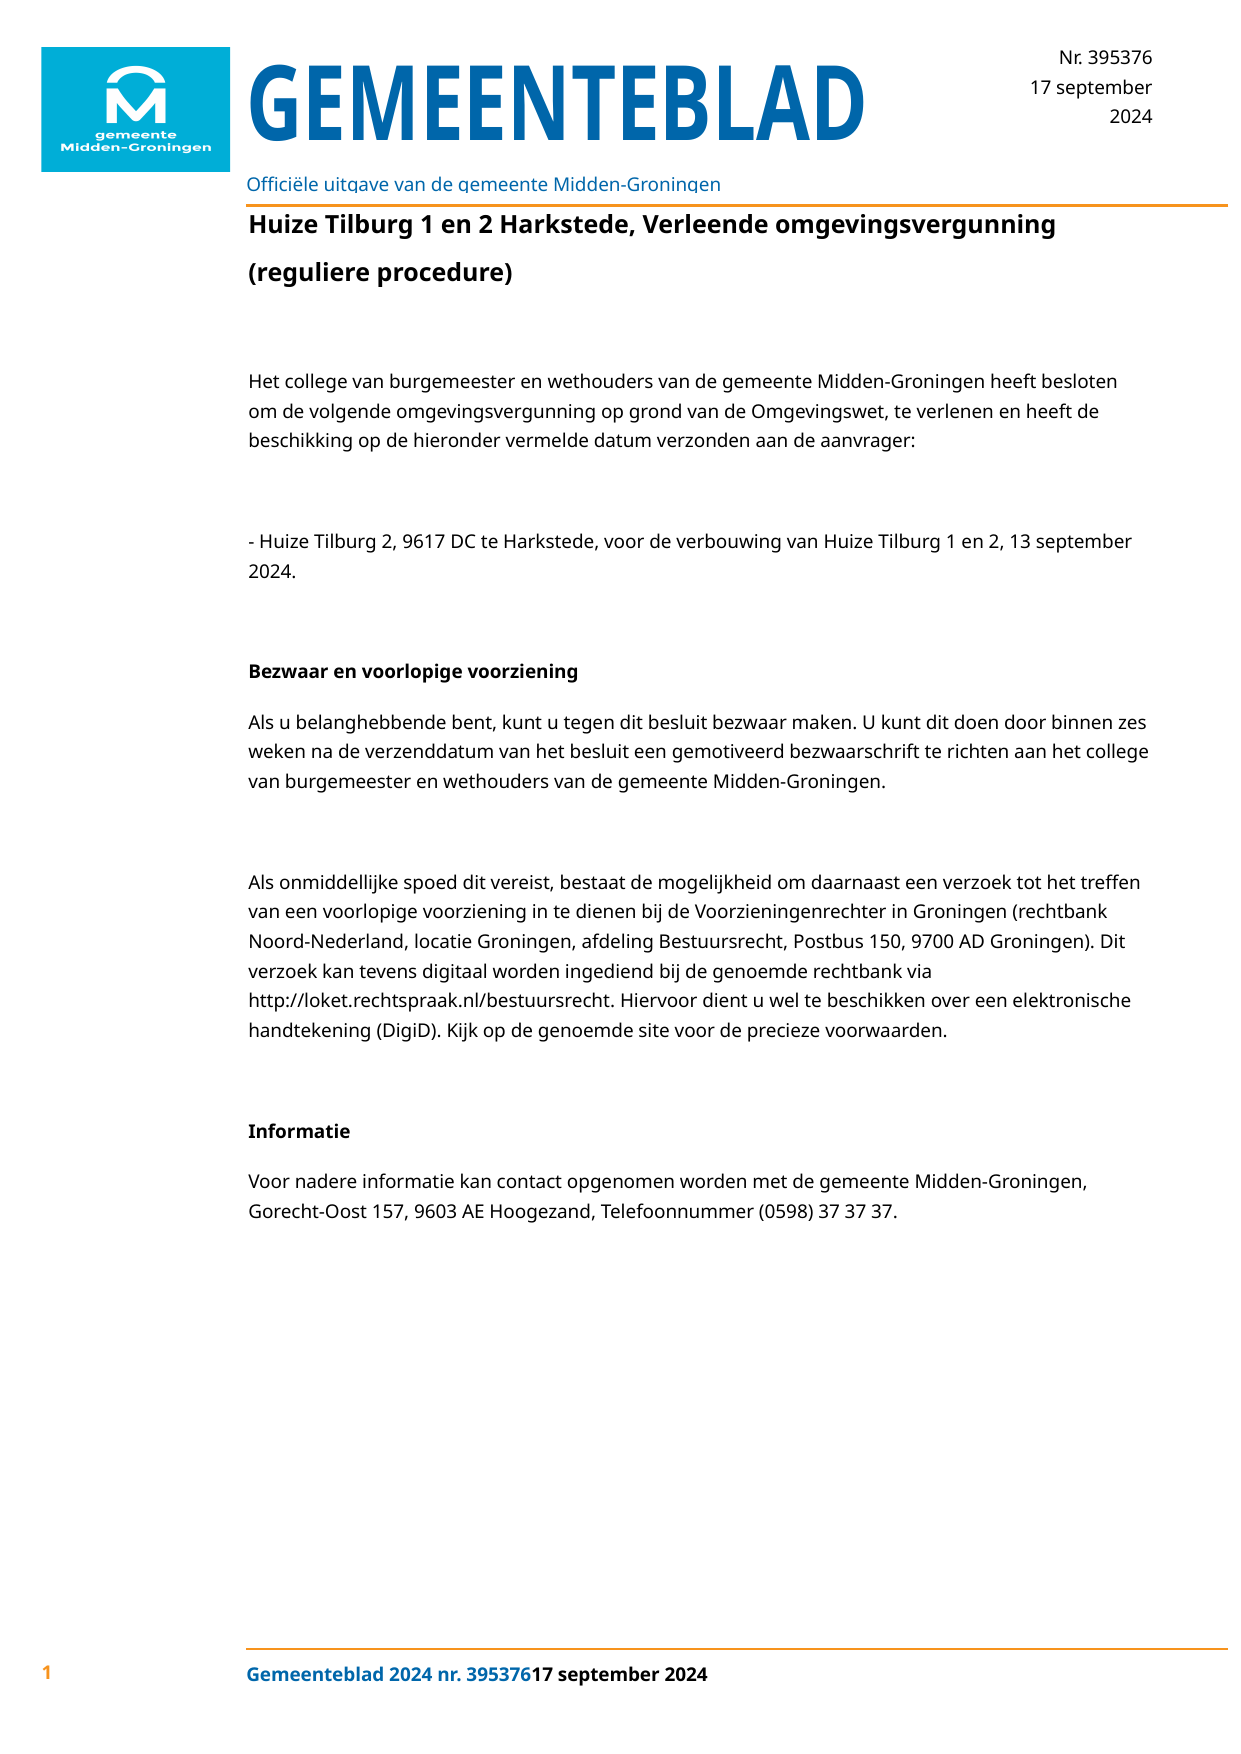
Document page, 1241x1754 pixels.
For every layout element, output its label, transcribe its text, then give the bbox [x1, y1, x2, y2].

text Huize Tilburg 1 en 2 Harkstede, Verleende omgevingsvergunning (reguliere procedure) [248, 207, 1152, 288]
text Het college van burgemeester en wethouders van de gemeente Midden-Groningen heeft besloten om de volgende omgevingsvergunning op grond van de Omgevingswet, te verlenen en heeft de beschikking op de hieronder vermelde datum verzonden aan de aanvrager: [248, 368, 1152, 453]
picture [107, 89, 165, 122]
text - Huize Tilburg 2, 9617 DC te Harkstede, voor de verbouwing van Huize Tilburg 1 en 2, 13 september 2024. [248, 528, 1152, 584]
text Als u belanghebbende bent, kunt u tegen dit besluit bezwaar maken. U kunt dit doen door binnen zes weken na de verzenddatum van het besluit een gemotiveerd bezwaarschrift te richten aan het college van burgemeester en wethouders van de gemeente Midden-Groningen. [248, 709, 1152, 794]
picture [108, 66, 164, 82]
picture [184, 146, 190, 153]
text Als onmiddellijke spoed dit vereist, bestaat de mogelijkheid om daarnaast een verzoek tot het treffen van een voorlopige voorziening in te dienen bij de Voorzieningenrechter in Groningen (rechtbank Noord-Nederland, locatie Groningen, afdeling Bestuursrecht, Postbus 150, 9700 AD Groningen). Dit verzoek kan tevens digitaal worden ingediend bij de genoemde rechtbank via http://loket.rechtspraak.nl/bestuursrecht. Hiervoor dient u wel te beschikken over een elektronische handtekening (DigiD). Kijk op de genoemde site voor de precieze voorwaarden. [248, 869, 1152, 1043]
text Informatie [248, 1118, 1152, 1144]
text Bezwaar en voorlopige voorziening [248, 659, 1152, 684]
text Voor nadere informatie kan contact opgenomen worden met de gemeente Midden-Groningen, Gorecht-Oost 157, 9603 AE Hoogezand, Telefoonnummer (0598) 37 37 37. [248, 1168, 1152, 1224]
